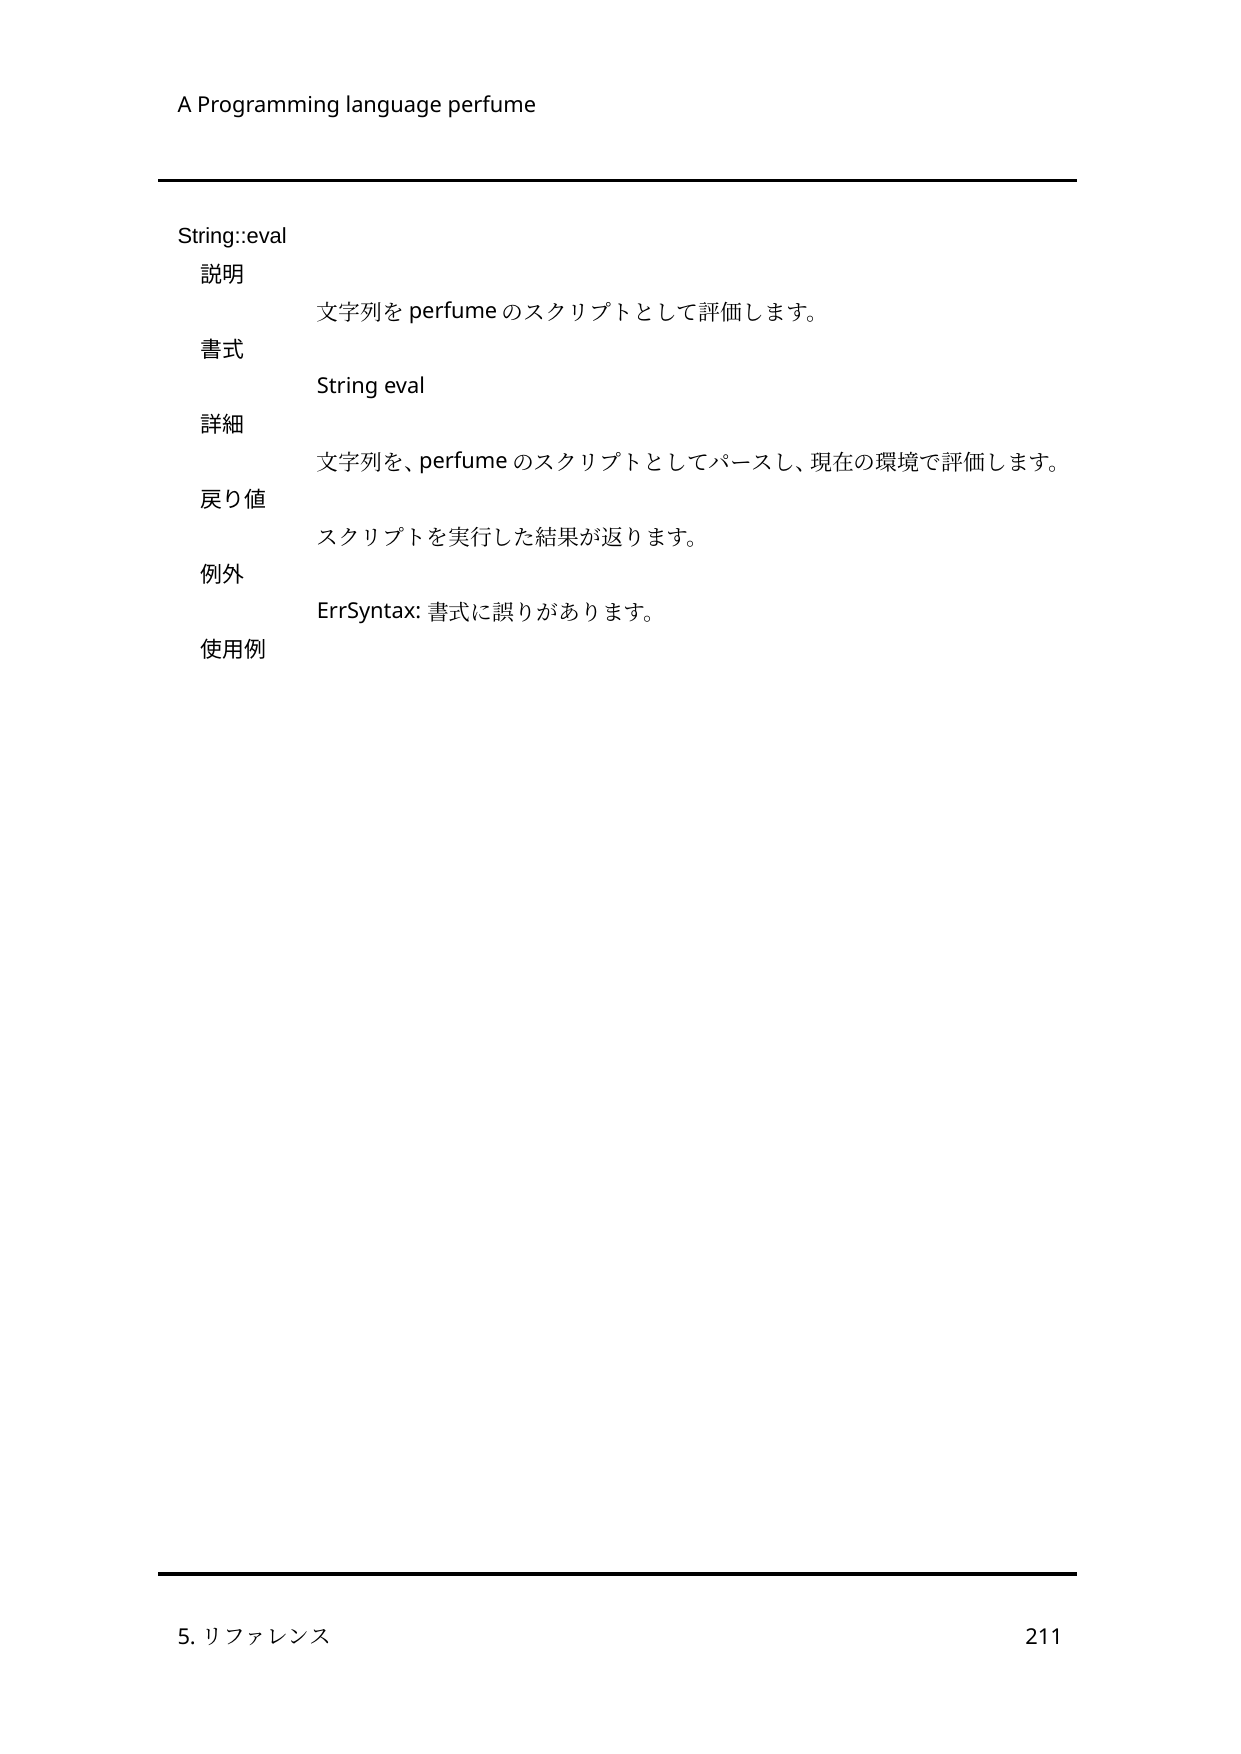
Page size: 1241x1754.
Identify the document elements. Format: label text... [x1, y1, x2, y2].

table_cell 詳細 [200, 404, 317, 479]
table_cell 例外 [200, 554, 317, 629]
table_cell ErrSyntax: 書式に誤りがあります。 [317, 554, 1063, 629]
subtitle String::eval [177, 217, 1063, 254]
table_header 文字列をperfumeのスクリプトとして評価します。 [317, 254, 1063, 329]
table_cell スクリプトを実行した結果が返ります。 [317, 479, 1063, 554]
table_header 説明 [200, 254, 317, 329]
table_cell 戻り値 [200, 479, 317, 554]
table_cell 文字列を、perfumeのスクリプトとしてパースし、現在の環境で評価します。 [317, 404, 1063, 479]
table_cell 使用例 [200, 629, 317, 704]
table_cell [317, 629, 1063, 704]
table_cell 書式 [200, 329, 317, 404]
table_cell String eval [317, 329, 1063, 404]
